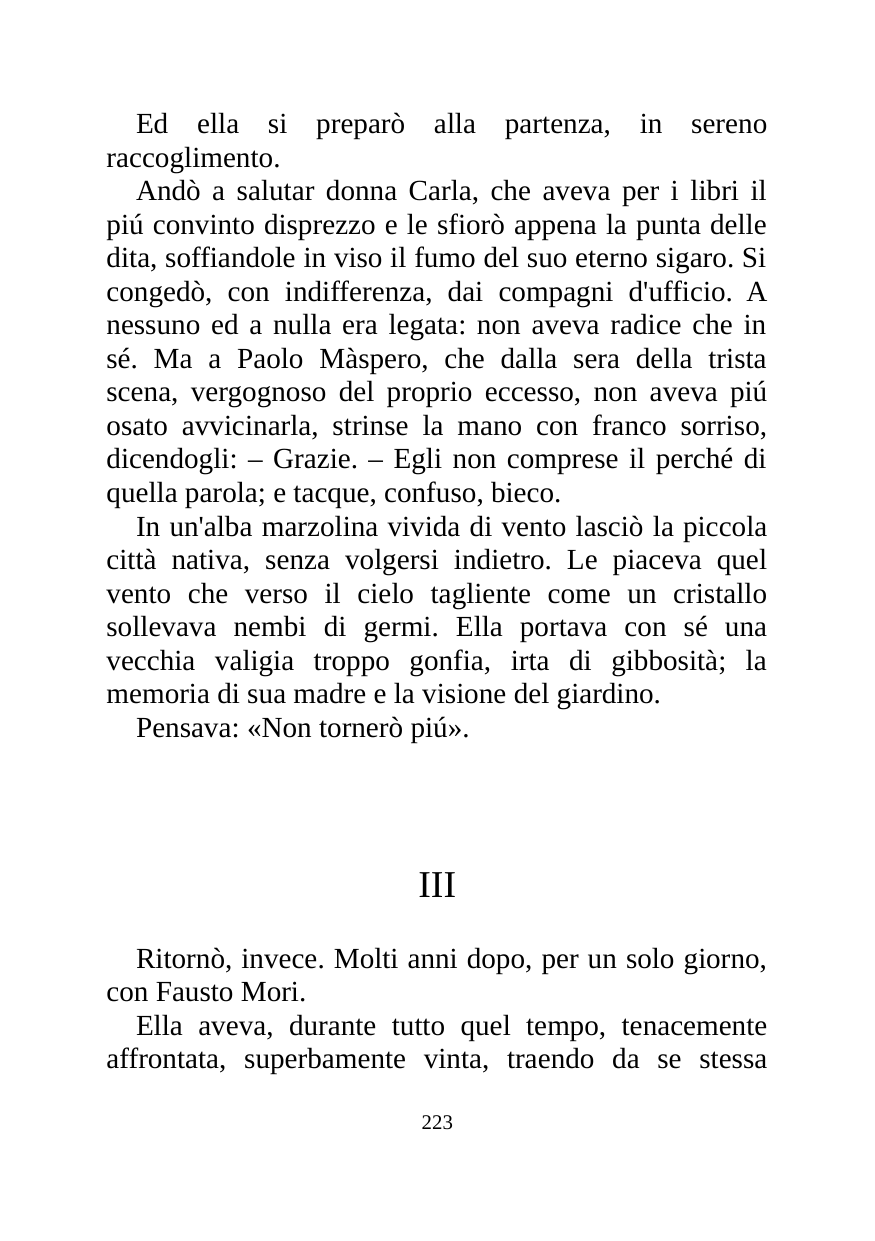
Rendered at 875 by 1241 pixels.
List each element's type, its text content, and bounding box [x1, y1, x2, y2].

text Pensava: «Non tornerò piú». [106, 710, 768, 743]
text Ed ella si preparò alla partenza, in sereno raccoglimento. [106, 106, 768, 173]
subtitle III [106, 862, 768, 905]
text Andò a salutar donna Carla, che aveva per i libri il piú convinto disprezzo e le sfiorò appena la punta delle dita, soffiandole in viso il fumo del suo eterno sigaro. Si congedò, con indifferenza, dai compagni d'ufficio. A nessuno ed a nulla era legata: non aveva radice che in sé. Ma a Paolo Màspero, che dalla sera della trista scena, vergognoso del proprio eccesso, non aveva piú osato avvicinarla, strinse la mano con franco sorriso, dicendogli: – Grazie. – Egli non comprese il perché di quella parola; e tacque, confuso, bieco. [106, 173, 768, 509]
text In un'alba marzolina vivida di vento lasciò la piccola città nativa, senza volgersi indietro. Le piaceva quel vento che verso il cielo tagliente come un cristallo sollevava nembi di germi. Ella portava con sé una vecchia valigia troppo gonfia, irta di gibbosità; la memoria di sua madre e la visione del giardino. [106, 509, 768, 710]
text Ella aveva, durante tutto quel tempo, tenacemente affrontata, superbamente vinta, traendo da se stessa [106, 1008, 768, 1075]
text Ritornò, invece. Molti anni dopo, per un solo giorno, con Fausto Mori. [106, 941, 768, 1008]
